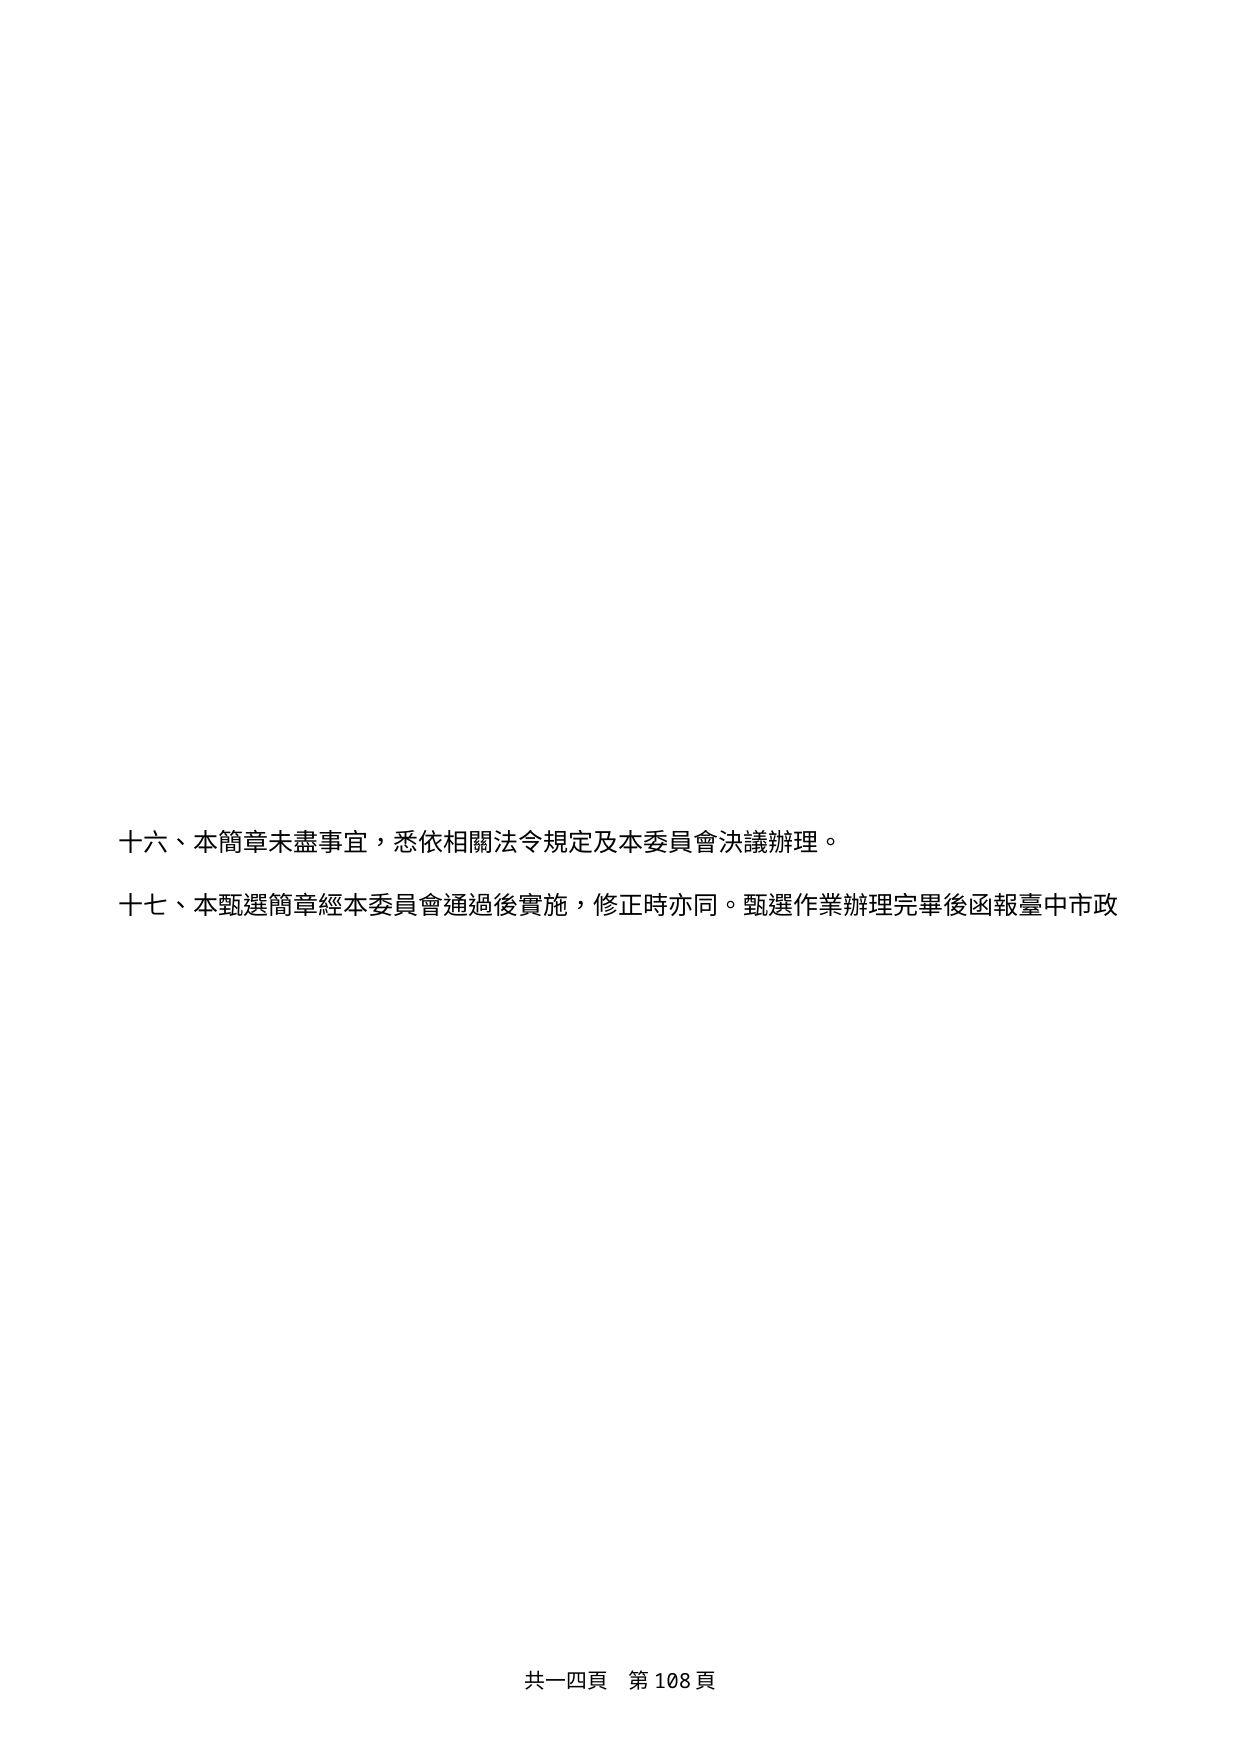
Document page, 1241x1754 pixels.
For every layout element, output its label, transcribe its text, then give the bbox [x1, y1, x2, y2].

text 十六、本簡章未盡事宜，悉依相關法令規定及本委員會決議辦理。 [118, 799, 1122, 862]
text 十七、本甄選簡章經本委員會通過後實施，修正時亦同。甄選作業辦理完畢後函報臺中市政 [118, 862, 1122, 924]
